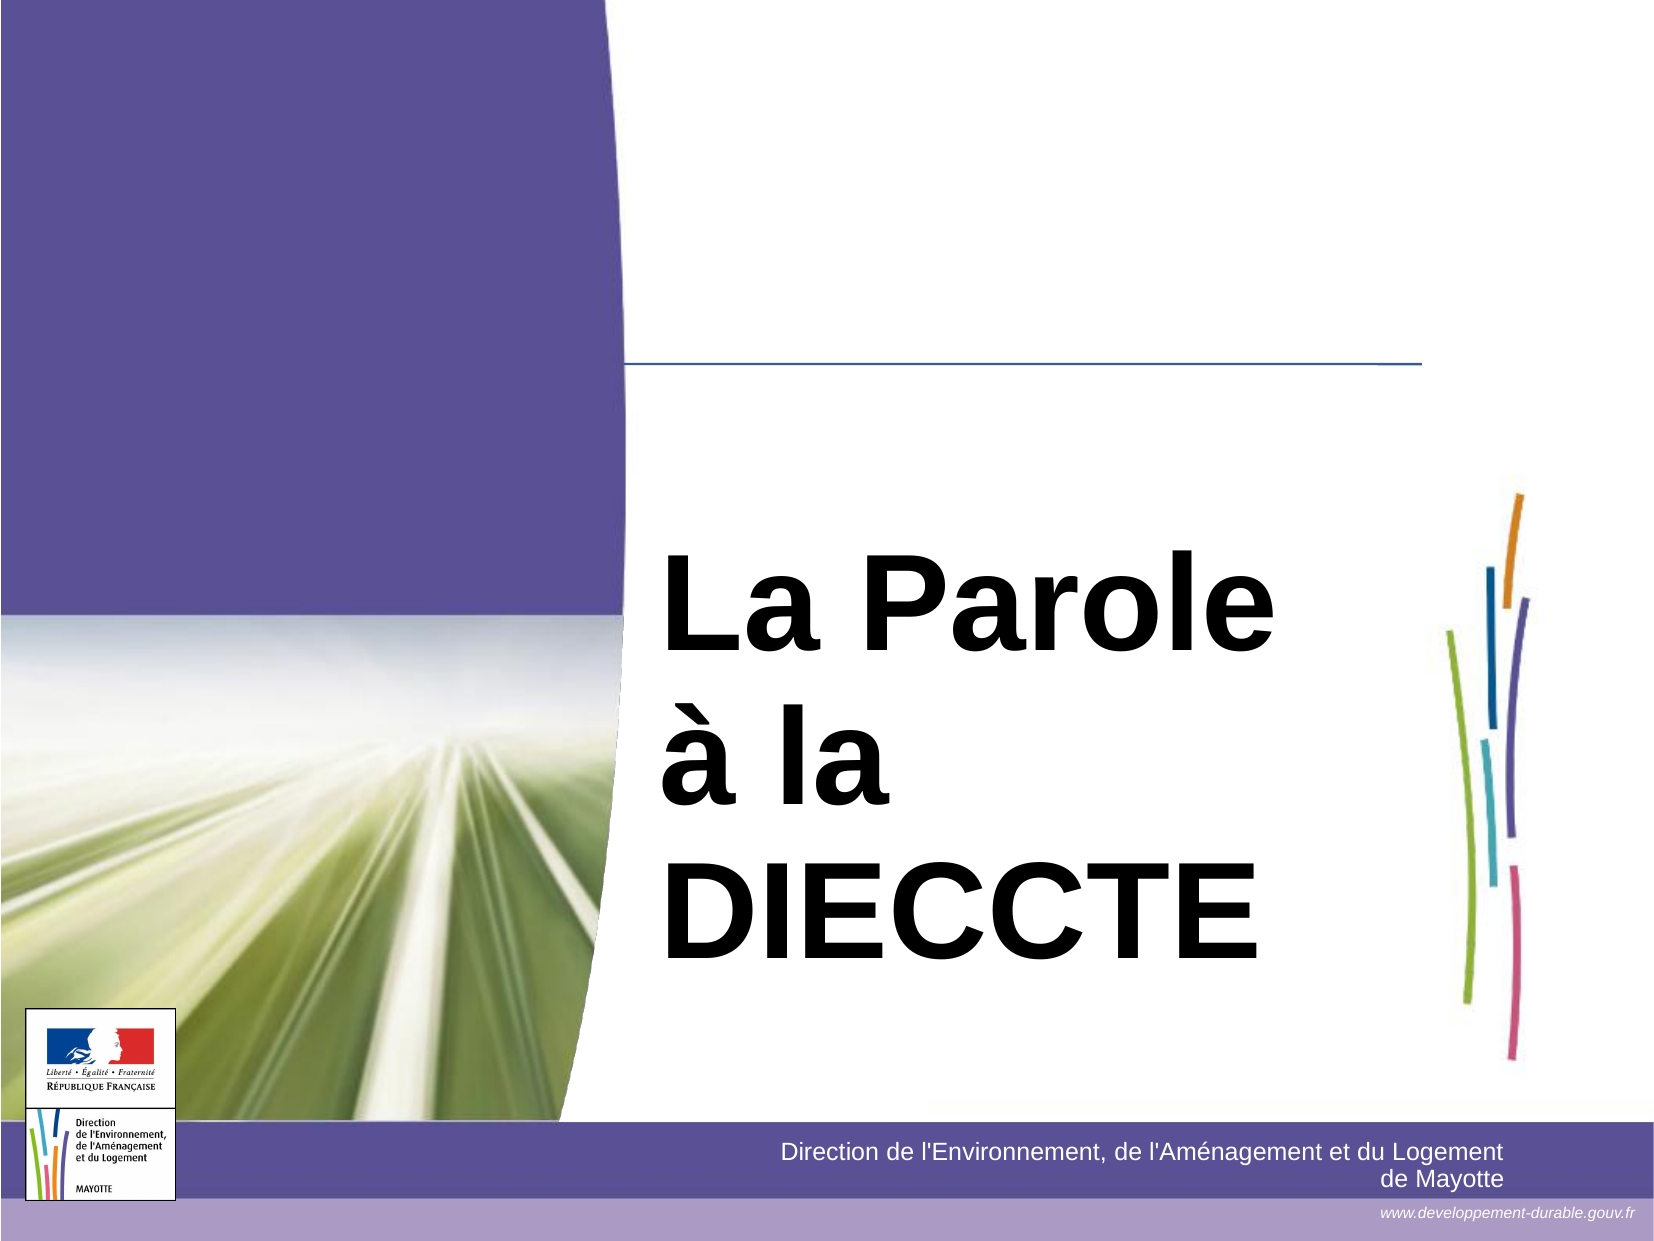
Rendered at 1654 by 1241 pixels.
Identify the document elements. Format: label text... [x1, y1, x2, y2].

text_box La Parole à la DIECCTE [644, 518, 1332, 995]
